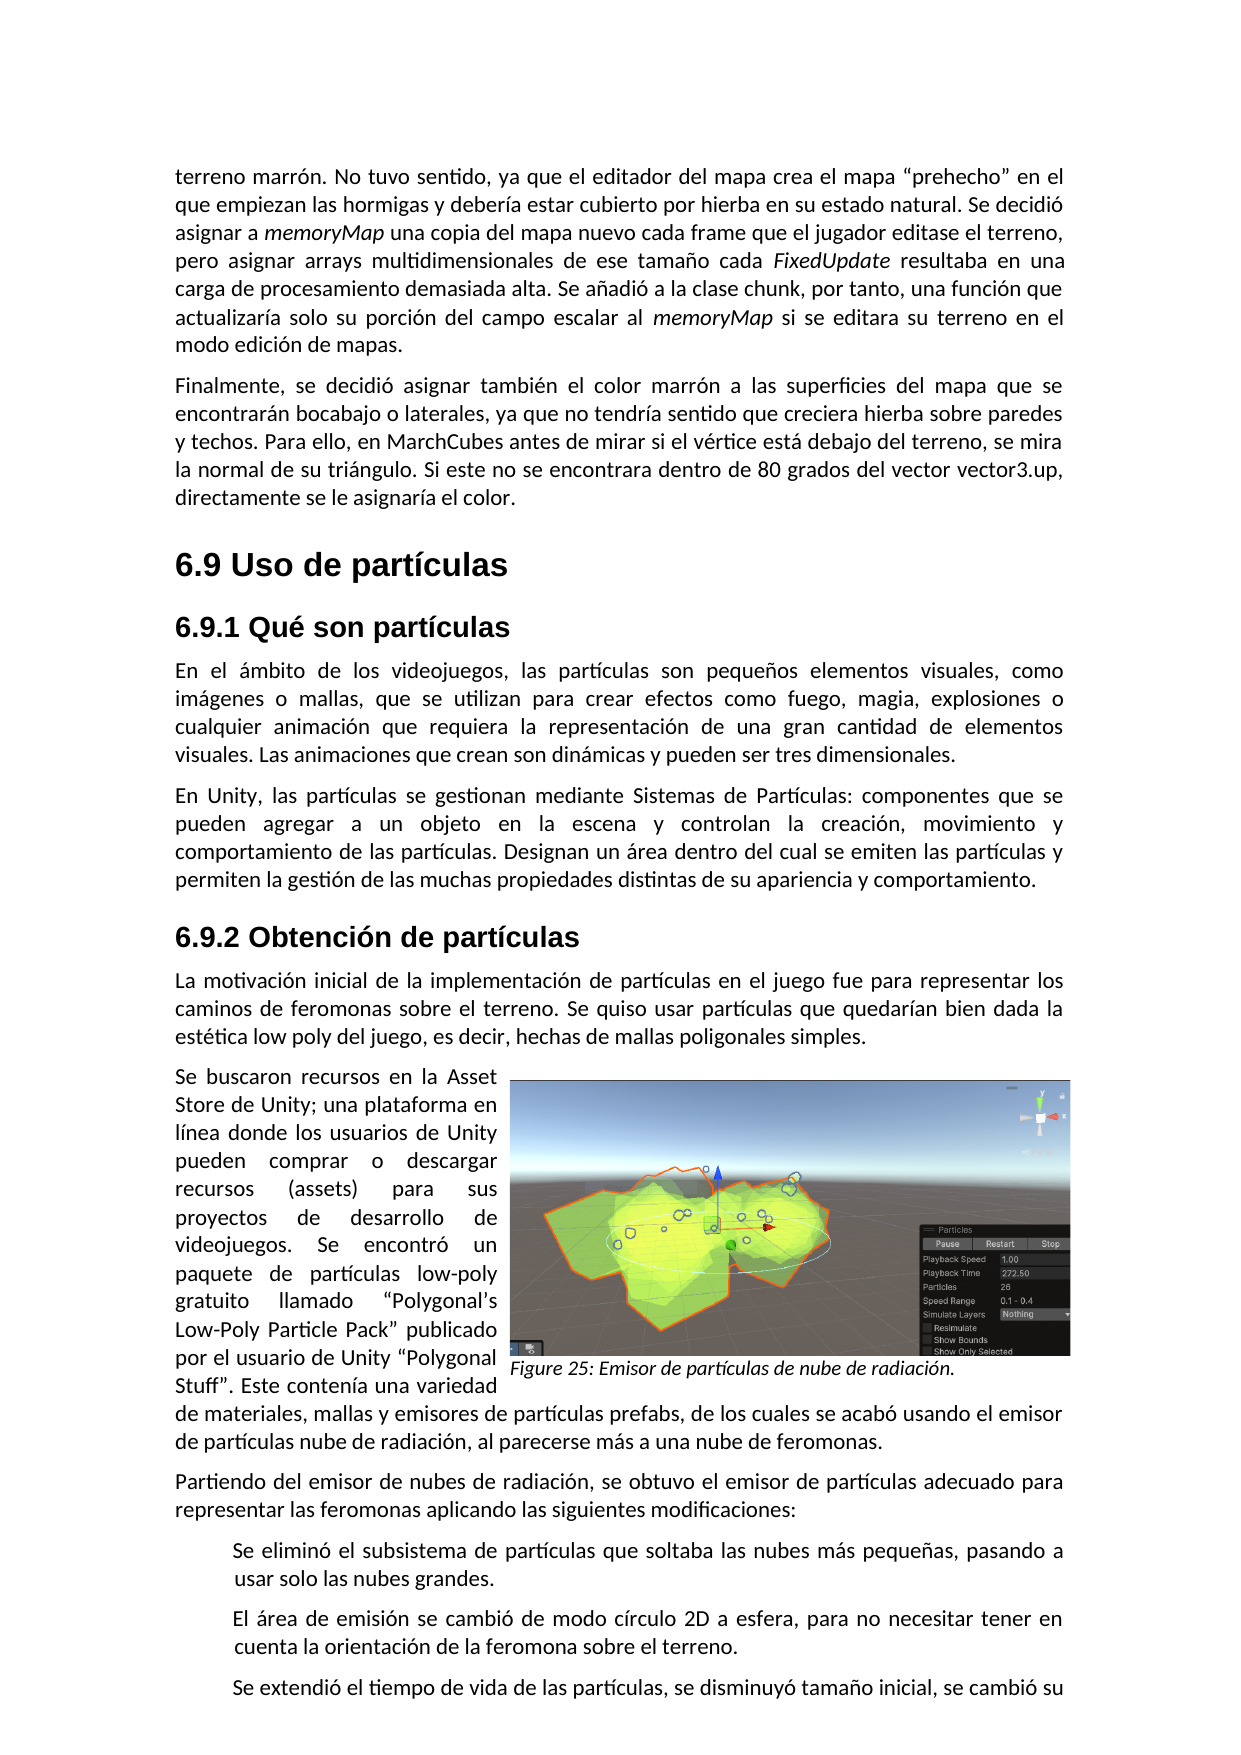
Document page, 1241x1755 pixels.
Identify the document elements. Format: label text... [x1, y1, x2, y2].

list Se eliminó el subsistema de partículas que soltaba las nubes más pequeñas, pasando a usar solo las nubes grandes. [204, 1536, 1065, 1592]
text En el ámbito de los videojuegos, las partículas son pequeños elementos visuales, como imágenes o mallas, que se utilizan para crear efectos como fuego, magia, explosiones o cualquier animación que requiera la representación de una gran cantidad de elementos visuales. Las animaciones que crean son dinámicas y pueden ser tres dimensionales. [175, 656, 1065, 768]
subtitle Qué son partículas [175, 610, 1065, 644]
text Partiendo del emisor de nubes de radiación, se obtuvo el emisor de partículas adecuado para representar las feromonas aplicando las siguientes modificaciones: [175, 1467, 1065, 1523]
text Se buscaron recursos en la Asset Store de Unity; una plataforma en línea donde los usuarios de Unity pueden comprar o descargar recursos (assets) para sus proyectos de desarrollo de videojuegos. Se encontró un paquete de partículas low-poly gratuito llamado “Polygonal’s Low-Poly Particle Pack” publicado por el usuario de Unity “Polygonal Stuff”. Este contenía una variedad de materiales, mallas y emisores de partículas prefabs, de los cuales se acabó usando el emisor de partículas nube de radiación, al parecerse más a una nube de feromonas. [175, 1062, 1070, 1455]
text La motivación inicial de la implementación de partículas en el juego fue para representar los caminos de feromonas sobre el terreno. Se quiso usar partículas que quedarían bien dada la estética low poly del juego, es decir, hechas de mallas poligonales simples. [175, 966, 1065, 1050]
text Figure 25: Emisor de partículas de nube de radiación. [510, 1356, 1070, 1381]
list Se extendió el tiempo de vida de las partículas, se disminuyó tamaño inicial, se cambió su [204, 1673, 1065, 1701]
subtitle Obtención de partículas [175, 920, 1065, 953]
text En Unity, las partículas se gestionan mediante Sistemas de Partículas: componentes que se pueden agregar a un objeto en la escena y controlan la creación, movimiento y comportamiento de las partículas. Designan un área dentro del cual se emiten las partículas y permiten la gestión de las muchas propiedades distintas de su apariencia y comportamiento. [175, 781, 1065, 893]
picture [509, 1080, 1071, 1356]
list El área de emisión se cambió de modo círculo 2D a esfera, para no necesitar tener en cuenta la orientación de la feromona sobre el terreno. [204, 1604, 1065, 1660]
text Finalmente, se decidió asignar también el color marrón a las superficies del mapa que se encontrarán bocabajo o laterales, ya que no tendría sentido que creciera hierba sobre paredes y techos. Para ello, en MarchCubes antes de mirar si el vértice está debajo del terreno, se mira la normal de su triángulo. Si este no se encontrara dentro de 80 grados del vector vector3.up, directamente se le asignaría el color. [175, 371, 1065, 511]
subtitle Uso de partículas [175, 544, 1065, 583]
text terreno marrón. No tuvo sentido, ya que el editador del mapa crea el mapa “prehecho” en el que empiezan las hormigas y debería estar cubierto por hierba en su estado natural. Se decidió asignar a memoryMap una copia del mapa nuevo cada frame que el jugador editase el terreno, pero asignar arrays multidimensionales de ese tamaño cada FixedUpdate resultaba en una carga de procesamiento demasiada alta. Se añadió a la clase chunk, por tanto, una función que actualizaría solo su porción del campo escalar al memoryMap si se editara su terreno en el modo edición de mapas. [175, 162, 1065, 359]
